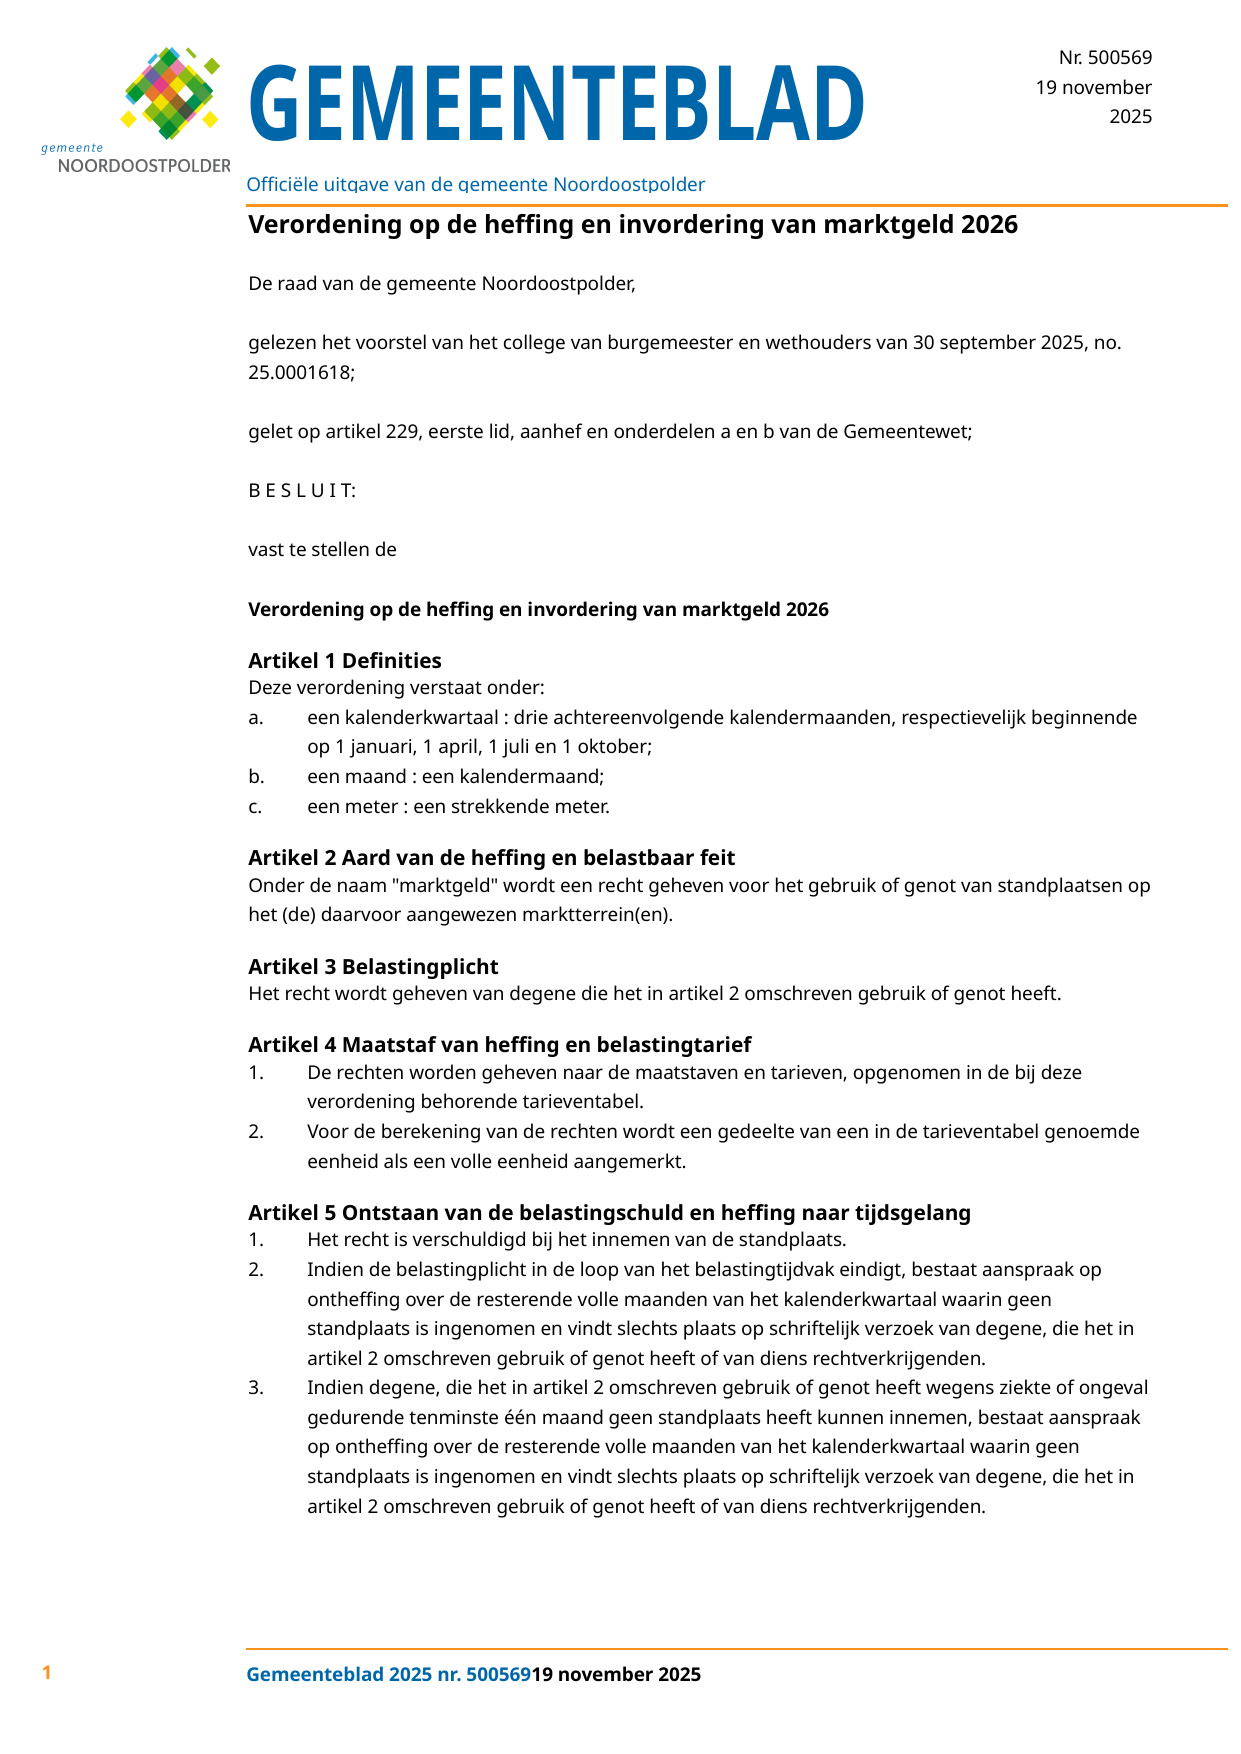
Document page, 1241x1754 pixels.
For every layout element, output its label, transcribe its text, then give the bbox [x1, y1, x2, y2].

list een maand : een kalendermaand; [248, 763, 1152, 789]
text vast te stellen de [248, 537, 1152, 562]
text De raad van de gemeente Noordoostpolder, [248, 270, 1152, 296]
list Indien de belastingplicht in de loop van het belastingtijdvak eindigt, bestaat aanspraak op ontheffing over de resterende volle maanden van het kalenderkwartaal waarin geen standplaats is ingenomen en vindt slechts plaats op schriftelijk verzoek van degene, die het in artikel 2 omschreven gebruik of genot heeft of van diens rechtverkrijgenden. [248, 1256, 1152, 1371]
text Deze verordening verstaat onder: [248, 674, 1152, 700]
text Artikel 5 Ontstaan van de belastingschuld en heffing naar tijdsgelang [248, 1198, 1152, 1227]
list Indien degene, die het in artikel 2 omschreven gebruik of genot heeft wegens ziekte of ongeval gedurende tenminste één maand geen standplaats heeft kunnen innemen, bestaat aanspraak op ontheffing over de resterende volle maanden van het kalenderkwartaal waarin geen standplaats is ingenomen en vindt slechts plaats op schriftelijk verzoek van degene, die het in artikel 2 omschreven gebruik of genot heeft of van diens rechtverkrijgenden. [248, 1374, 1152, 1519]
list een kalenderkwartaal : drie achtereenvolgende kalendermaanden, respectievelijk beginnende op 1 januari, 1 april, 1 juli en 1 oktober; [248, 704, 1152, 759]
text gelet op artikel 229, eerste lid, aanhef en onderdelen a en b van de Gemeentewet; [248, 418, 1152, 444]
text Onder de naam "marktgeld" wordt een recht geheven voor het gebruik of genot van standplaatsen op het (de) daarvoor aangewezen marktterrein(en). [248, 872, 1152, 927]
text Artikel 3 Belastingplicht [248, 952, 1152, 980]
text B E S L U I T: [248, 477, 1152, 503]
text Het recht wordt geheven van degene die het in artikel 2 omschreven gebruik of genot heeft. [248, 980, 1152, 1006]
list Het recht is verschuldigd bij het innemen van de standplaats. [248, 1227, 1152, 1252]
text Verordening op de heffing en invordering van marktgeld 2026 [248, 596, 1152, 621]
picture [41, 47, 231, 172]
text Verordening op de heffing en invordering van marktgeld 2026 [248, 207, 1152, 241]
text Artikel 1 Definities [248, 646, 1152, 674]
list Voor de berekening van de rechten wordt een gedeelte van een in de tarieventabel genoemde eenheid als een volle eenheid aangemerkt. [248, 1118, 1152, 1173]
text gelezen het voorstel van het college van burgemeester en wethouders van 30 september 2025, no. 25.0001618; [248, 329, 1152, 385]
list De rechten worden geheven naar de maatstaven en tarieven, opgenomen in de bij deze verordening behorende tarieventabel. [248, 1059, 1152, 1114]
text Artikel 4 Maatstaf van heffing en belastingtarief [248, 1031, 1152, 1059]
list een meter : een strekkende meter. [248, 793, 1152, 819]
text Artikel 2 Aard van de heffing en belastbaar feit [248, 843, 1152, 872]
